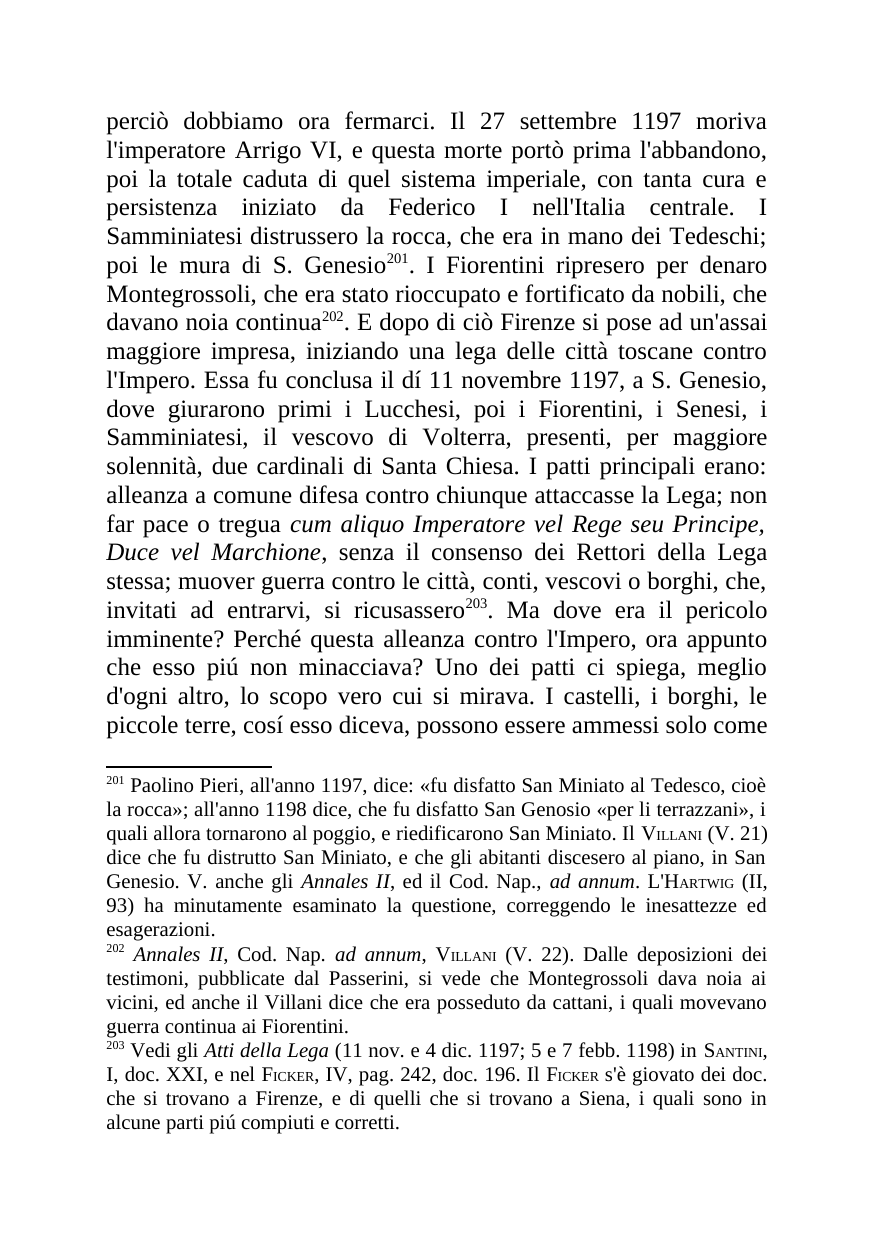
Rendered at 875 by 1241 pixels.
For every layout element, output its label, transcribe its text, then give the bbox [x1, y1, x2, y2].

text perciò dobbiamo ora fermarci. Il 27 settembre 1197 moriva l'imperatore Arrigo VI, e questa morte portò prima l'abbandono, poi la totale caduta di quel sistema imperiale, con tanta cura e persistenza iniziato da Federico I nell'Italia centrale. I Samminiatesi distrussero la rocca, che era in mano dei Tedeschi; poi le mura di S. Genesio. I Fiorentini ripresero per denaro Montegrossoli, che era stato rioccupato e fortificato da nobili, che davano noia continua. E dopo di ciò Firenze si pose ad un'assai maggiore impresa, iniziando una lega delle città toscane contro l'Impero. Essa fu conclusa il dí 11 novembre 1197, a S. Genesio, dove giurarono primi i Lucchesi, poi i Fiorentini, i Senesi, i Samminiatesi, il vescovo di Volterra, presenti, per maggiore solennità, due cardinali di Santa Chiesa. I patti principali erano: alleanza a comune difesa contro chiunque attaccasse la Lega; non far pace o tregua cum aliquo Imperatore vel Rege seu Principe, Duce vel Marchione, senza il consenso dei Rettori della Lega stessa; muover guerra contro le città, conti, vescovi o borghi, che, invitati ad entrarvi, si ricusassero. Ma dove era il pericolo imminente? Perché questa alleanza contro l'Impero, ora appunto che esso piú non minacciava? Uno dei patti ci spiega, meglio d'ogni altro, lo scopo vero cui si mirava. I castelli, i borghi, le piccole terre, cosí esso diceva, possono essere ammessi solo come [106, 106, 768, 739]
text Paolino Pieri, all'anno 1197, dice: «fu disfatto San Miniato al Tedesco, cioè la rocca»; all'anno 1198 dice, che fu disfatto San Genosio «per li terrazzani», i quali allora tornarono al poggio, e riedificarono San Miniato. Il Villani (V. 21) dice che fu distrutto San Miniato, e che gli abitanti discesero al piano, in San Genesio. V. anche gli Annales II, ed il Cod. Nap., ad annum. L'Hartwig (II, 93) ha minutamente esaminato la questione, correggendo le inesattezze ed esagerazioni. [106, 773, 768, 941]
text Annales II, Cod. Nap. ad annum, Villani (V. 22). Dalle deposizioni dei testimoni, pubblicate dal Passerini, si vede che Montegrossoli dava noia ai vicini, ed anche il Villani dice che era posseduto da cattani, i quali movevano guerra continua ai Fiorentini. [106, 941, 768, 1038]
text Vedi gli Atti della Lega (11 nov. e 4 dic. 1197; 5 e 7 febb. 1198) in Santini, I, doc. XXI, e nel Ficker, IV, pag. 242, doc. 196. Il Ficker s'è giovato dei doc. che si trovano a Firenze, e di quelli che si trovano a Siena, i quali sono in alcune parti piú compiuti e corretti. [106, 1038, 768, 1134]
